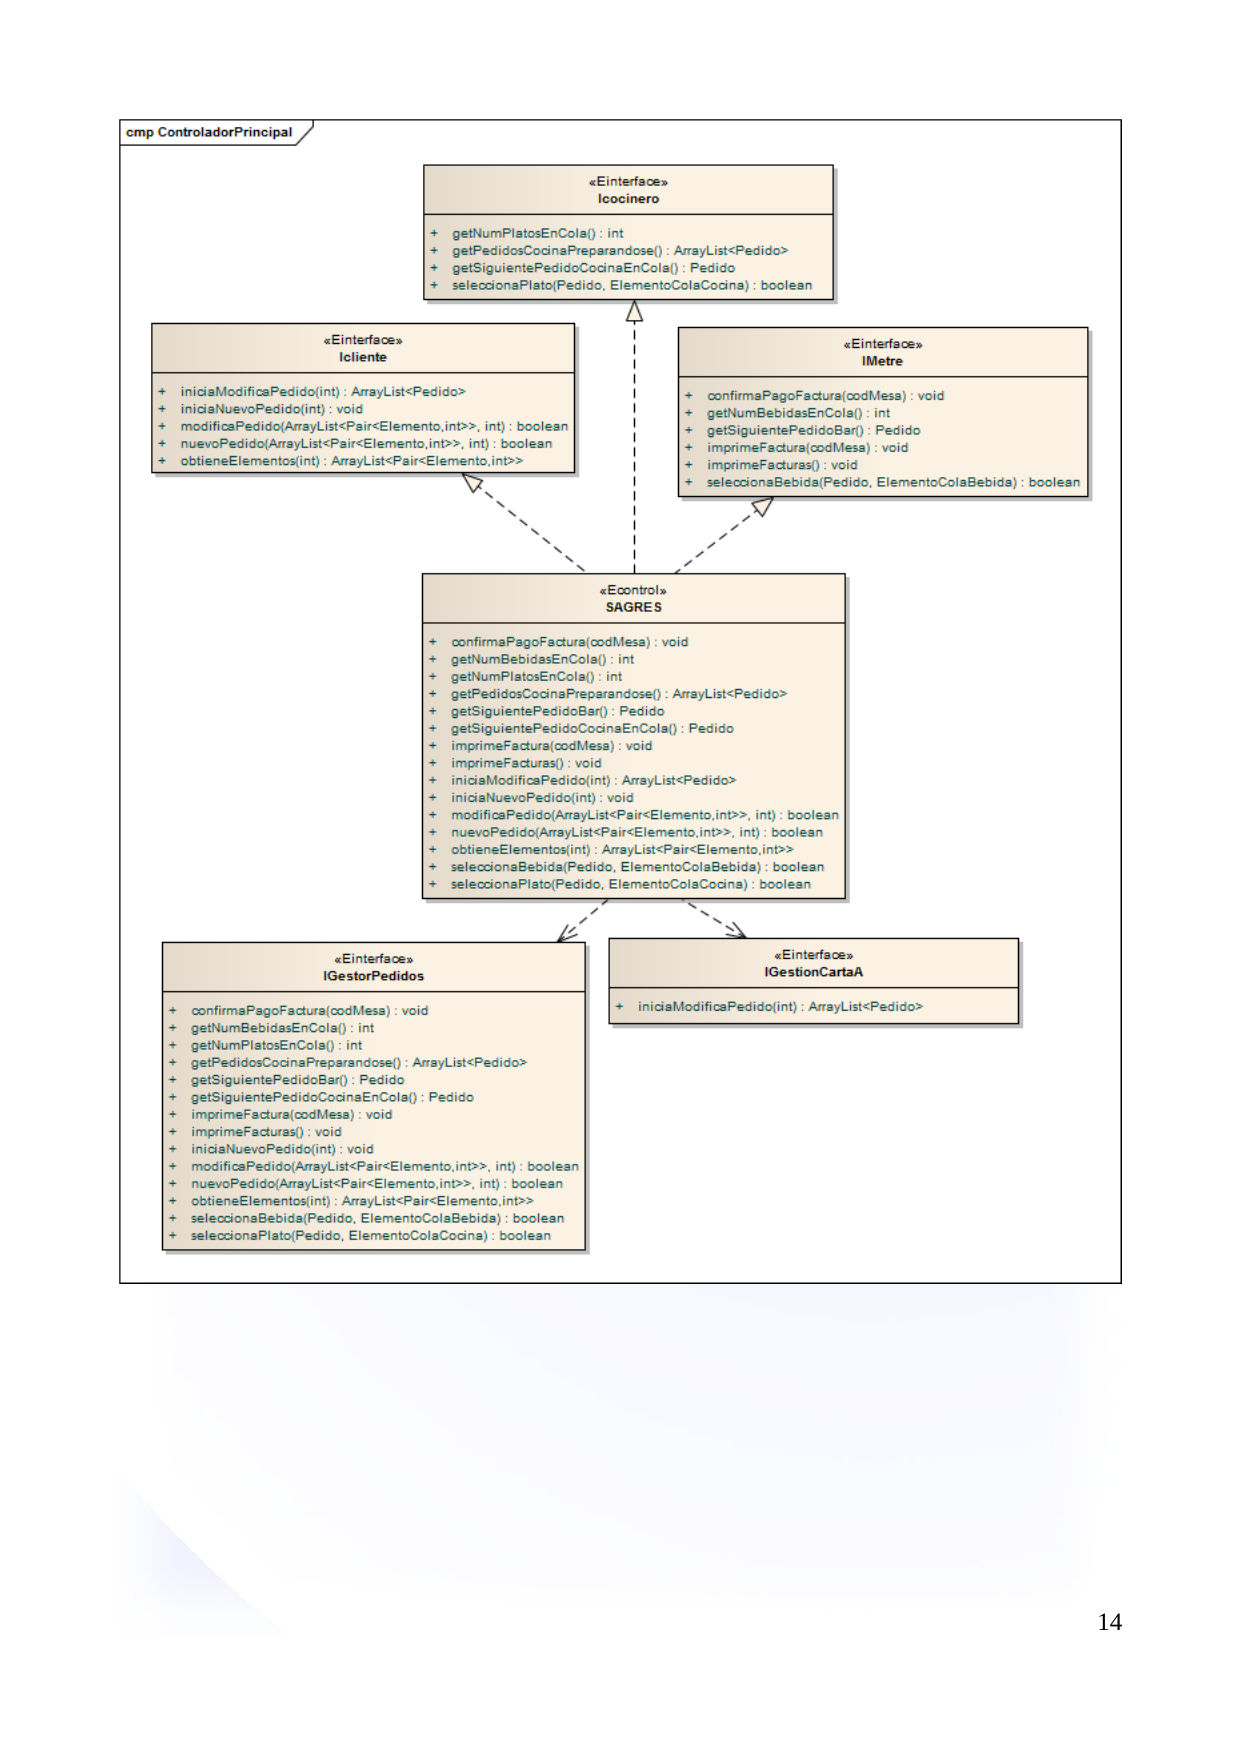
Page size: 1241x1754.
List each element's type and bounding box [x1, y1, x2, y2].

picture [118, 118, 1122, 1636]
